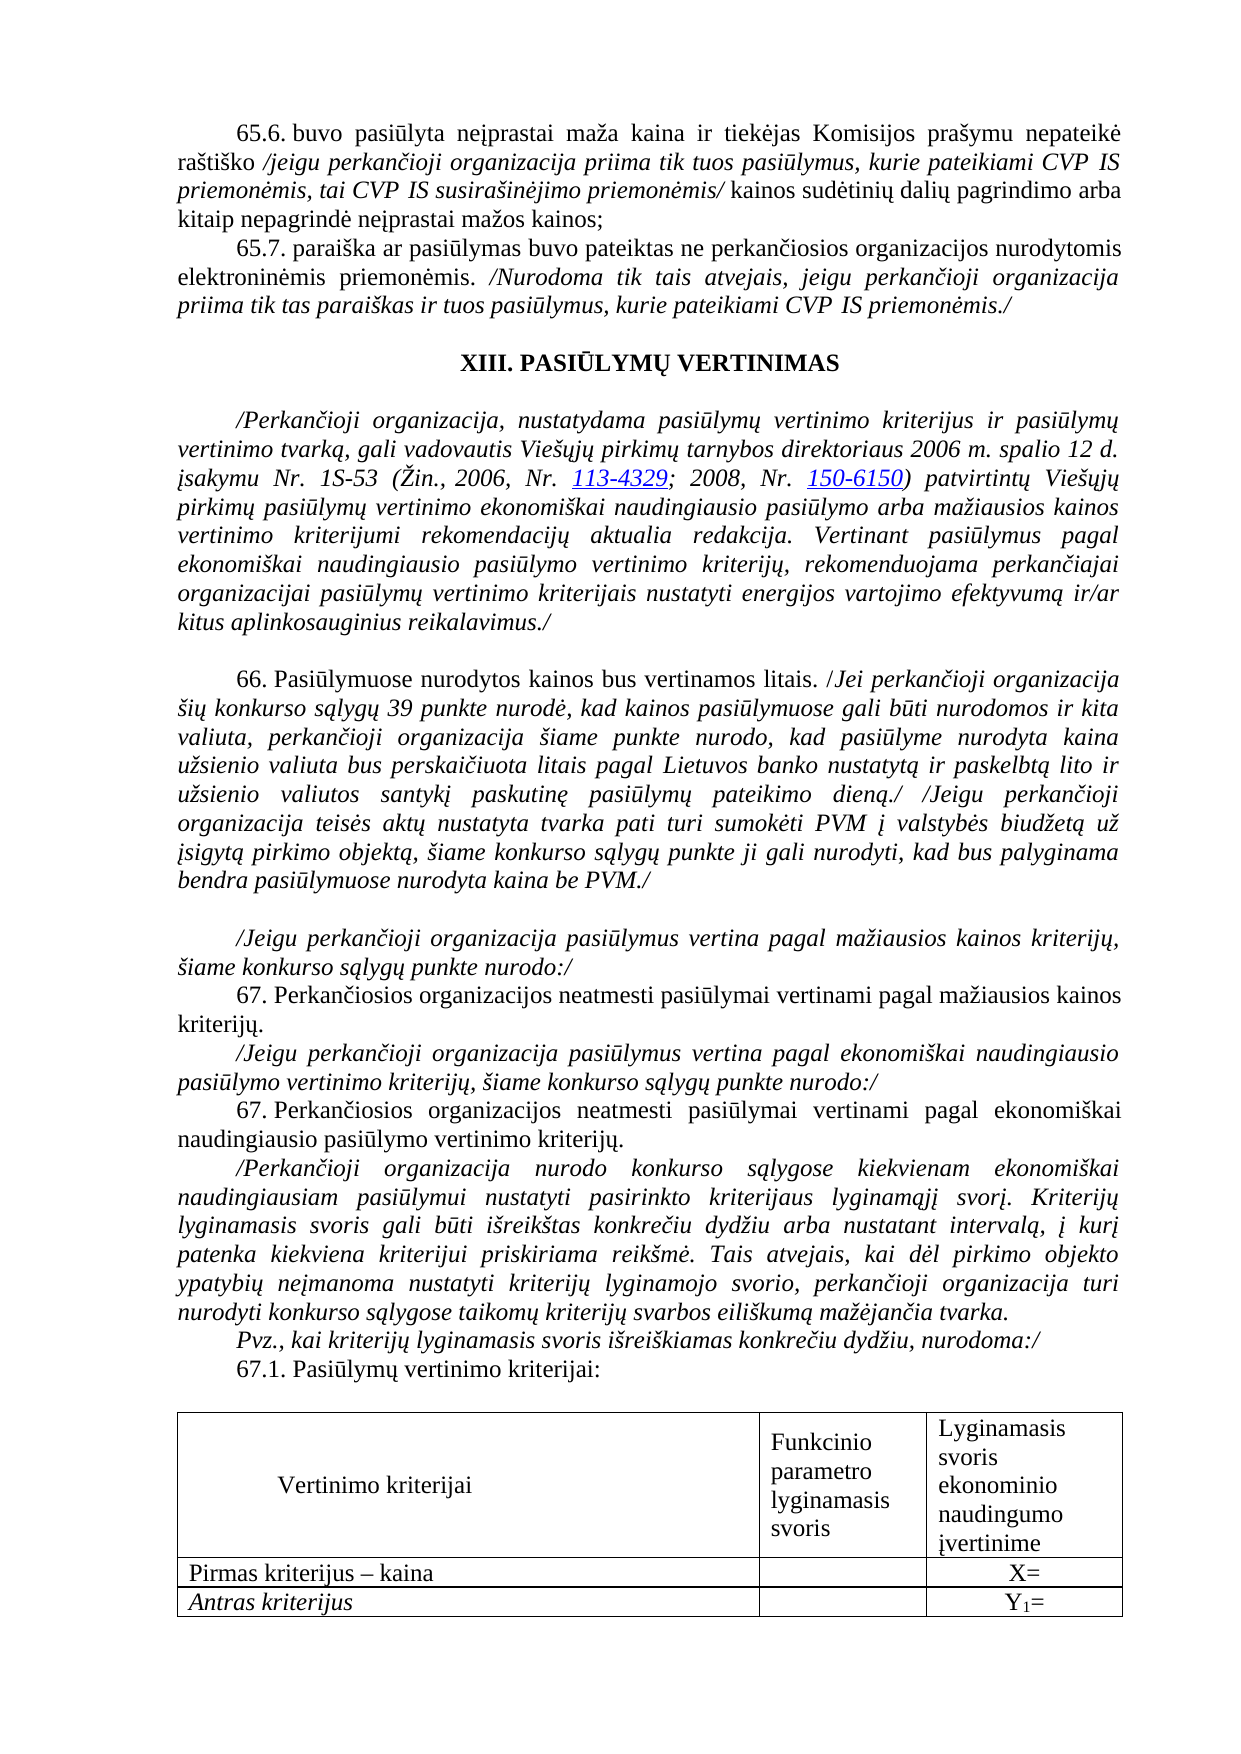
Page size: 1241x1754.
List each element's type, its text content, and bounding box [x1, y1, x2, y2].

text /Perkančioji organizacija nurodo konkurso sąlygose kiekvienam ekonomiškai naudingiausiam pasiūlymui nustatyti pasirinkto kriterijaus lyginamąjį svorį. Kriterijų lyginamasis svoris gali būti išreikštas konkrečiu dydžiu arba nustatant intervalą, į kurį patenka kiekviena kriterijui priskiriama reikšmė. Tais atvejais, kai dėl pirkimo objekto ypatybių neįmanoma nustatyti kriterijų lyginamojo svorio, perkančioji organizacija turi nurodyti konkurso sąlygose taikomų kriterijų svarbos eiliškumą mažėjančia tvarka. [177, 1153, 1122, 1326]
table_cell Pirmas kriterijus – kaina [178, 1558, 759, 1586]
text /Jeigu perkančioji organizacija pasiūlymus vertina pagal ekonomiškai naudingiausio pasiūlymo vertinimo kriterijų, šiame konkurso sąlygų punkte nurodo:/ [177, 1038, 1122, 1096]
table_header Vertinimo kriterijai [178, 1413, 759, 1557]
table_cell Y1= [927, 1588, 1122, 1616]
table_cell [760, 1558, 926, 1586]
text 65.7. paraiška ar pasiūlymas buvo pateiktas ne perkančiosios organizacijos nurodytomis elektroninėmis priemonėmis. /Nurodoma tik tais atvejais, jeigu perkančioji organizacija priima tik tas paraiškas ir tuos pasiūlymus, kurie pateikiami CVP IS priemonėmis./ [177, 233, 1122, 319]
table_cell X= [927, 1558, 1122, 1586]
text 67. Perkančiosios organizacijos neatmesti pasiūlymai vertinami pagal mažiausios kainos kriterijų. [177, 981, 1122, 1038]
text 67.1. Pasiūlymų vertinimo kriterijai: [177, 1354, 1122, 1383]
text 66. Pasiūlymuose nurodytos kainos bus vertinamos litais. /Jei perkančioji organizacija šių konkurso sąlygų 39 punkte nurodė, kad kainos pasiūlymuose gali būti nurodomos ir kita valiuta, perkančioji organizacija šiame punkte nurodo, kad pasiūlyme nurodyta kaina užsienio valiuta bus perskaičiuota litais pagal Lietuvos banko nustatytą ir paskelbtą lito ir užsienio valiutos santykį paskutinę pasiūlymų pateikimo dieną./ /Jeigu perkančioji organizacija teisės aktų nustatyta tvarka pati turi sumokėti PVM į valstybės biudžetą už įsigytą pirkimo objektą, šiame konkurso sąlygų punkte ji gali nurodyti, kad bus palyginama bendra pasiūlymuose nurodyta kaina be PVM./ [177, 664, 1122, 894]
table_header Lyginamasis svoris ekonominio naudingumo įvertinime [927, 1413, 1122, 1557]
text 67. Perkančiosios organizacijos neatmesti pasiūlymai vertinami pagal ekonomiškai naudingiausio pasiūlymo vertinimo kriterijų. [177, 1096, 1122, 1153]
text Pvz., kai kriterijų lyginamasis svoris išreiškiamas konkrečiu dydžiu, nurodoma:/ [177, 1326, 1122, 1354]
table_cell Antras kriterijus [178, 1588, 759, 1616]
text /Perkančioji organizacija, nustatydama pasiūlymų vertinimo kriterijus ir pasiūlymų vertinimo tvarką, gali vadovautis Viešųjų pirkimų tarnybos direktoriaus 2006 m. spalio 12 d. įsakymu Nr. 1S-53 (Žin., 2006, Nr. 113-4329; 2008, Nr. 150-6150) patvirtintų Viešųjų pirkimų pasiūlymų vertinimo ekonomiškai naudingiausio pasiūlymo arba mažiausios kainos vertinimo kriterijumi rekomendacijų aktualia redakcija. Vertinant pasiūlymus pagal ekonomiškai naudingiausio pasiūlymo vertinimo kriterijų, rekomenduojama perkančiajai organizacijai pasiūlymų vertinimo kriterijais nustatyti energijos vartojimo efektyvumą ir/ar kitus aplinkosauginius reikalavimus./ [177, 406, 1122, 636]
text 65.6. buvo pasiūlyta neįprastai maža kaina ir tiekėjas Komisijos prašymu nepateikė raštiško /jeigu perkančioji organizacija priima tik tuos pasiūlymus, kurie pateikiami CVP IS priemonėmis, tai CVP IS susirašinėjimo priemonėmis/ kainos sudėtinių dalių pagrindimo arba kitaip nepagrindė neįprastai mažos kainos; [177, 118, 1122, 233]
table_header Funkcinio parametro lyginamasis svoris [760, 1413, 926, 1557]
text XIII. PASIŪLYMŲ VERTINIMAS [177, 348, 1122, 377]
table_cell [760, 1588, 926, 1616]
text /Jeigu perkančioji organizacija pasiūlymus vertina pagal mažiausios kainos kriterijų, šiame konkurso sąlygų punkte nurodo:/ [177, 923, 1122, 981]
